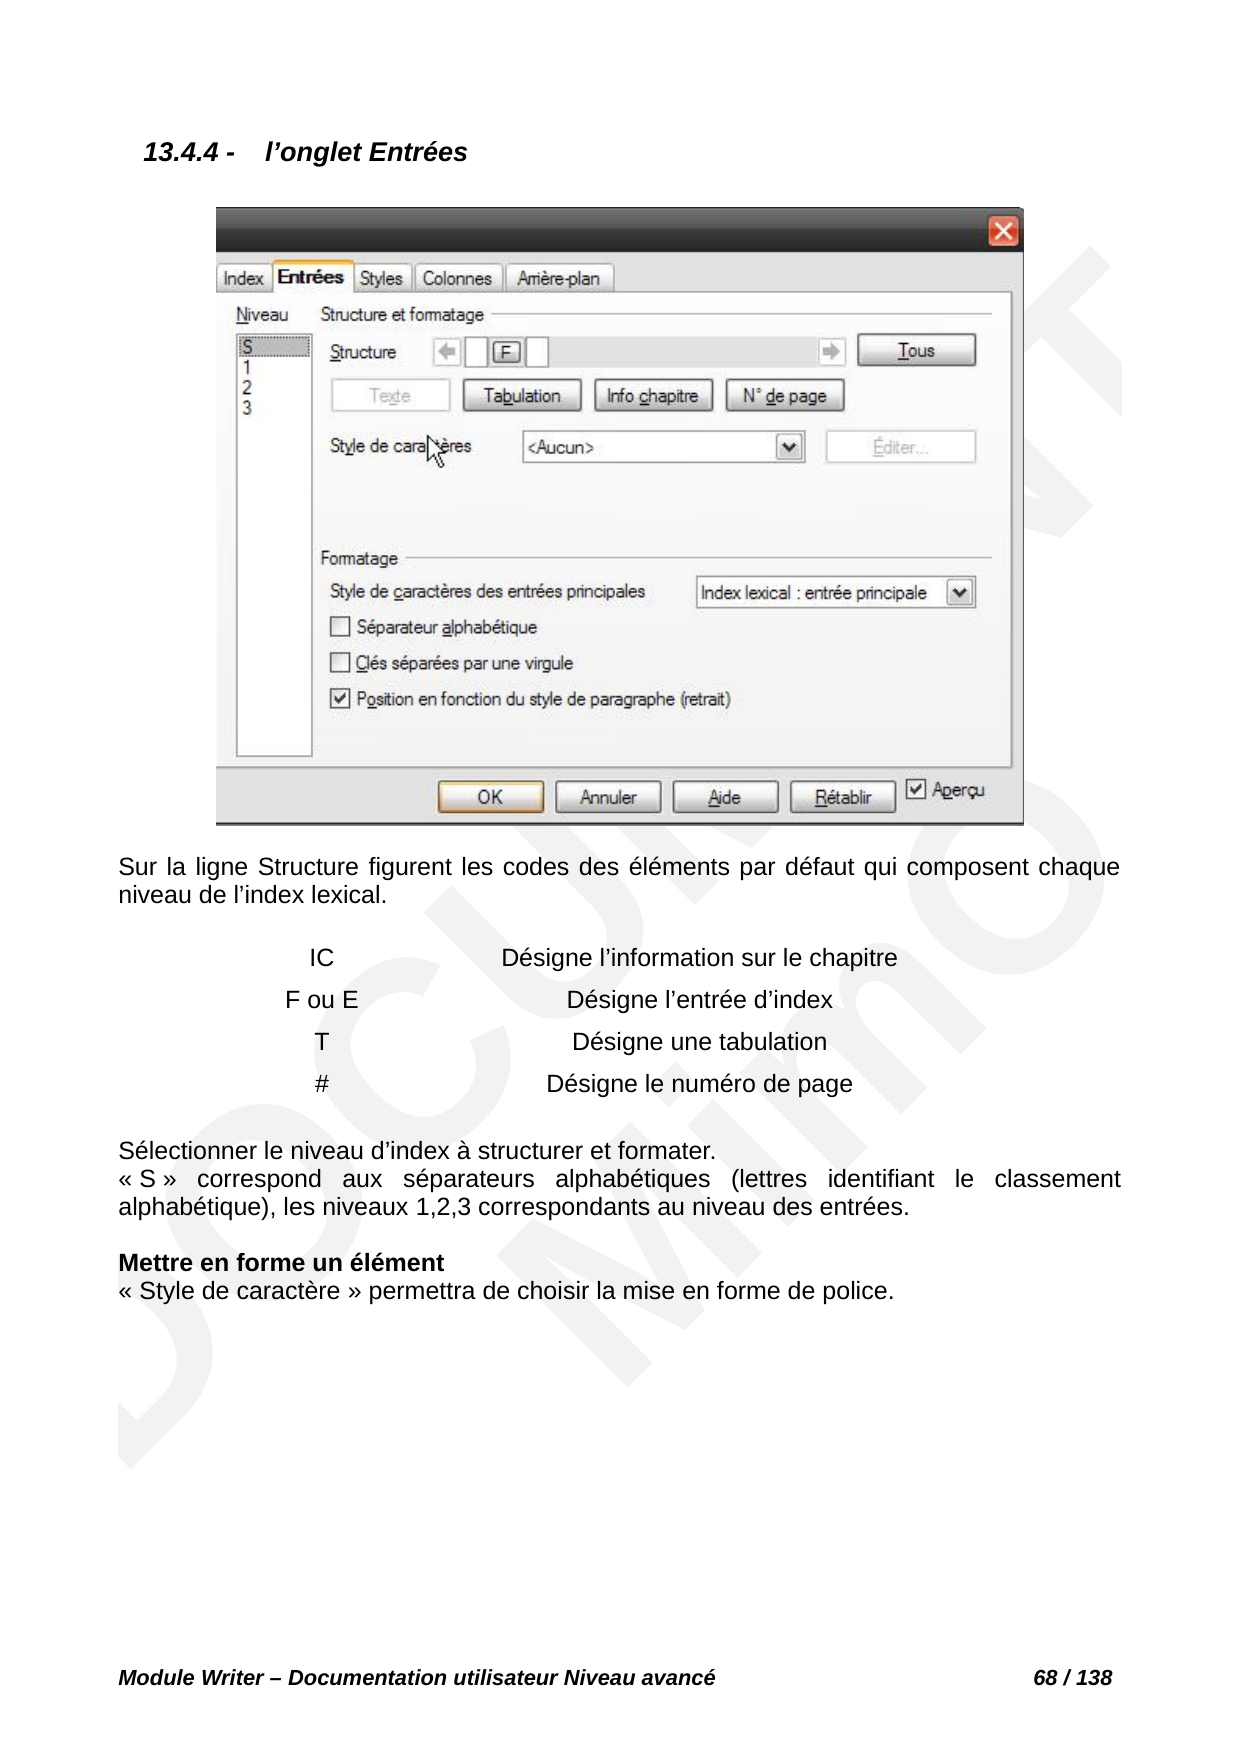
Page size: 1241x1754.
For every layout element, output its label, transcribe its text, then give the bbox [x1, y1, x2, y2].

text « S » correspond aux séparateurs alphabétiques (lettres identifiant le classement alphabétique), les niveaux 1,2,3 correspondants au niveau des entrées. [118, 1165, 1122, 1221]
table_header IC [269, 937, 375, 979]
table_header Désigne l’information sur le chapitre [375, 937, 1025, 979]
text Sur la ligne Structure figurent les codes des éléments par défaut qui composent chaque niveau de l’index lexical. [118, 853, 1122, 909]
table_cell F ou E [269, 979, 375, 1021]
table_cell Désigne une tabulation [375, 1021, 1025, 1063]
text « Style de caractère » permettra de choisir la mise en forme de police. [118, 1277, 1122, 1305]
table_cell # [269, 1063, 375, 1105]
subtitle l’onglet Entrées [143, 137, 1122, 168]
text Mettre en forme un élément [118, 1249, 1122, 1277]
text Sélectionner le niveau d’index à structurer et formater. [118, 1137, 1122, 1165]
table_cell Désigne le numéro de page [375, 1063, 1025, 1105]
table_cell T [269, 1021, 375, 1063]
picture [216, 207, 1024, 826]
table_cell Désigne l’entrée d’index [375, 979, 1025, 1021]
